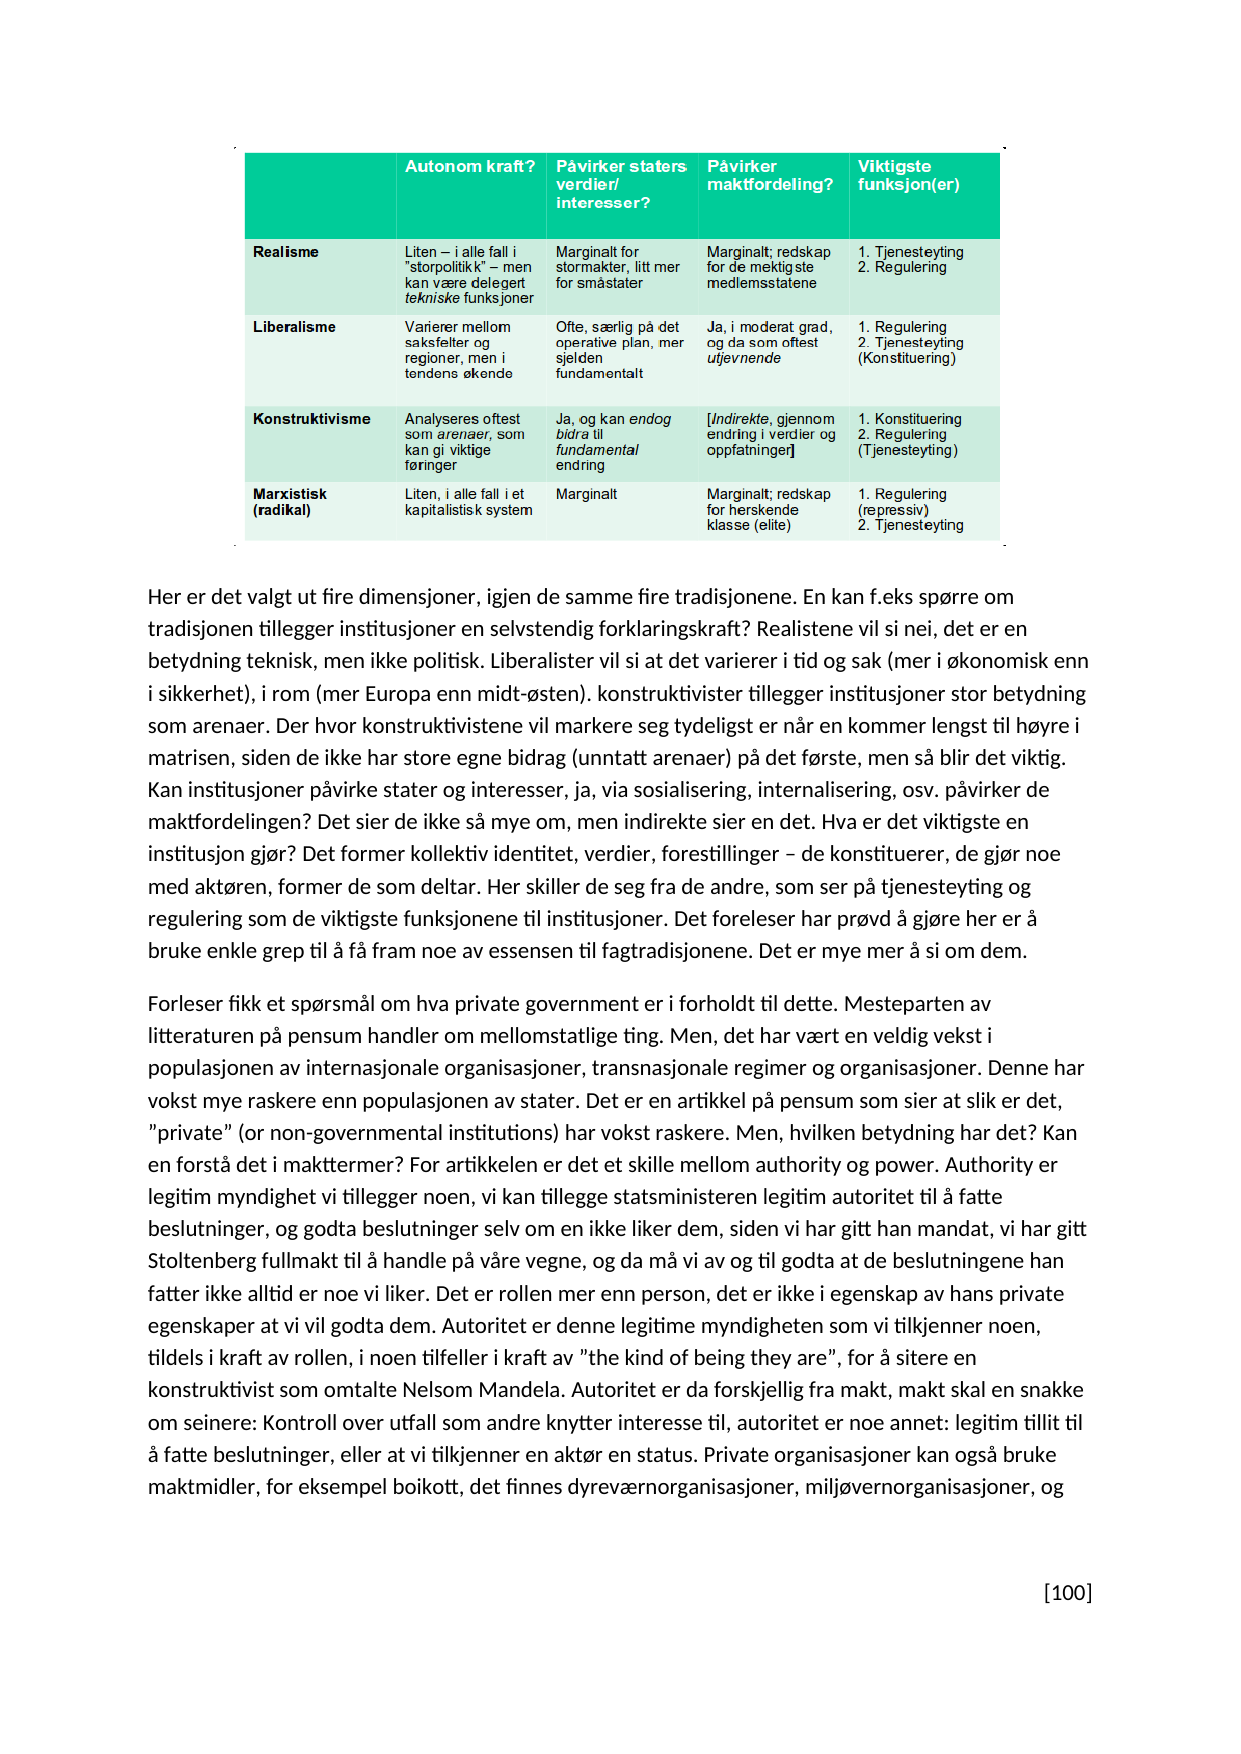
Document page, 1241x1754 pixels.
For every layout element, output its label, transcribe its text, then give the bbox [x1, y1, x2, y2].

picture [234, 147, 1006, 546]
text Forleser fikk et spørsmål om hva private government er i forholdt til dette. Mesteparten av litteraturen på pensum handler om mellomstatlige ting. Men, det har vært en veldig vekst i populasjonen av internasjonale organisasjoner, transnasjonale regimer og organisasjoner. Denne har vokst mye raskere enn populasjonen av stater. Det er en artikkel på pensum som sier at slik er det, ”private” (or non-governmental institutions) har vokst raskere. Men, hvilken betydning har det? Kan en forstå det i makttermer? For artikkelen er det et skille mellom authority og power. Authority er legitim myndighet vi tillegger noen, vi kan tillegge statsministeren legitim autoritet til å fatte beslutninger, og godta beslutninger selv om en ikke liker dem, siden vi har gitt han mandat, vi har gitt Stoltenberg fullmakt til å handle på våre vegne, og da må vi av og til godta at de beslutningene han fatter ikke alltid er noe vi liker. Det er rollen mer enn person, det er ikke i egenskap av hans private egenskaper at vi vil godta dem. Autoritet er denne legitime myndigheten som vi tilkjenner noen, tildels i kraft av rollen, i noen tilfeller i kraft av ”the kind of being they are”, for å sitere en konstruktivist som omtalte Nelsom Mandela. Autoritet er da forskjellig fra makt, makt skal en snakke om seinere: Kontroll over utfall som andre knytter interesse til, autoritet er noe annet: legitim tillit til å fatte beslutninger, eller at vi tilkjenner en aktør en status. Private organisasjoner kan også bruke maktmidler, for eksempel boikott, det finnes dyreværnorganisasjoner, miljøvernorganisasjoner, og [148, 989, 1093, 1500]
text Her er det valgt ut fire dimensjoner, igjen de samme fire tradisjonene. En kan f.eks spørre om tradisjonen tillegger institusjoner en selvstendig forklaringskraft? Realistene vil si nei, det er en betydning teknisk, men ikke politisk. Liberalister vil si at det varierer i tid og sak (mer i økonomisk enn i sikkerhet), i rom (mer Europa enn midt-østen). konstruktivister tillegger institusjoner stor betydning som arenaer. Der hvor konstruktivistene vil markere seg tydeligst er når en kommer lengst til høyre i matrisen, siden de ikke har store egne bidrag (unntatt arenaer) på det første, men så blir det viktig. Kan institusjoner påvirke stater og interesser, ja, via sosialisering, internalisering, osv. påvirker de maktfordelingen? Det sier de ikke så mye om, men indirekte sier en det. Hva er det viktigste en institusjon gjør? Det former kollektiv identitet, verdier, forestillinger – de konstituerer, de gjør noe med aktøren, former de som deltar. Her skiller de seg fra de andre, som ser på tjenesteyting og regulering som de viktigste funksjonene til institusjoner. Det foreleser har prøvd å gjøre her er å bruke enkle grep til å få fram noe av essensen til fagtradisjonene. Det er mye mer å si om dem. [148, 148, 1093, 964]
